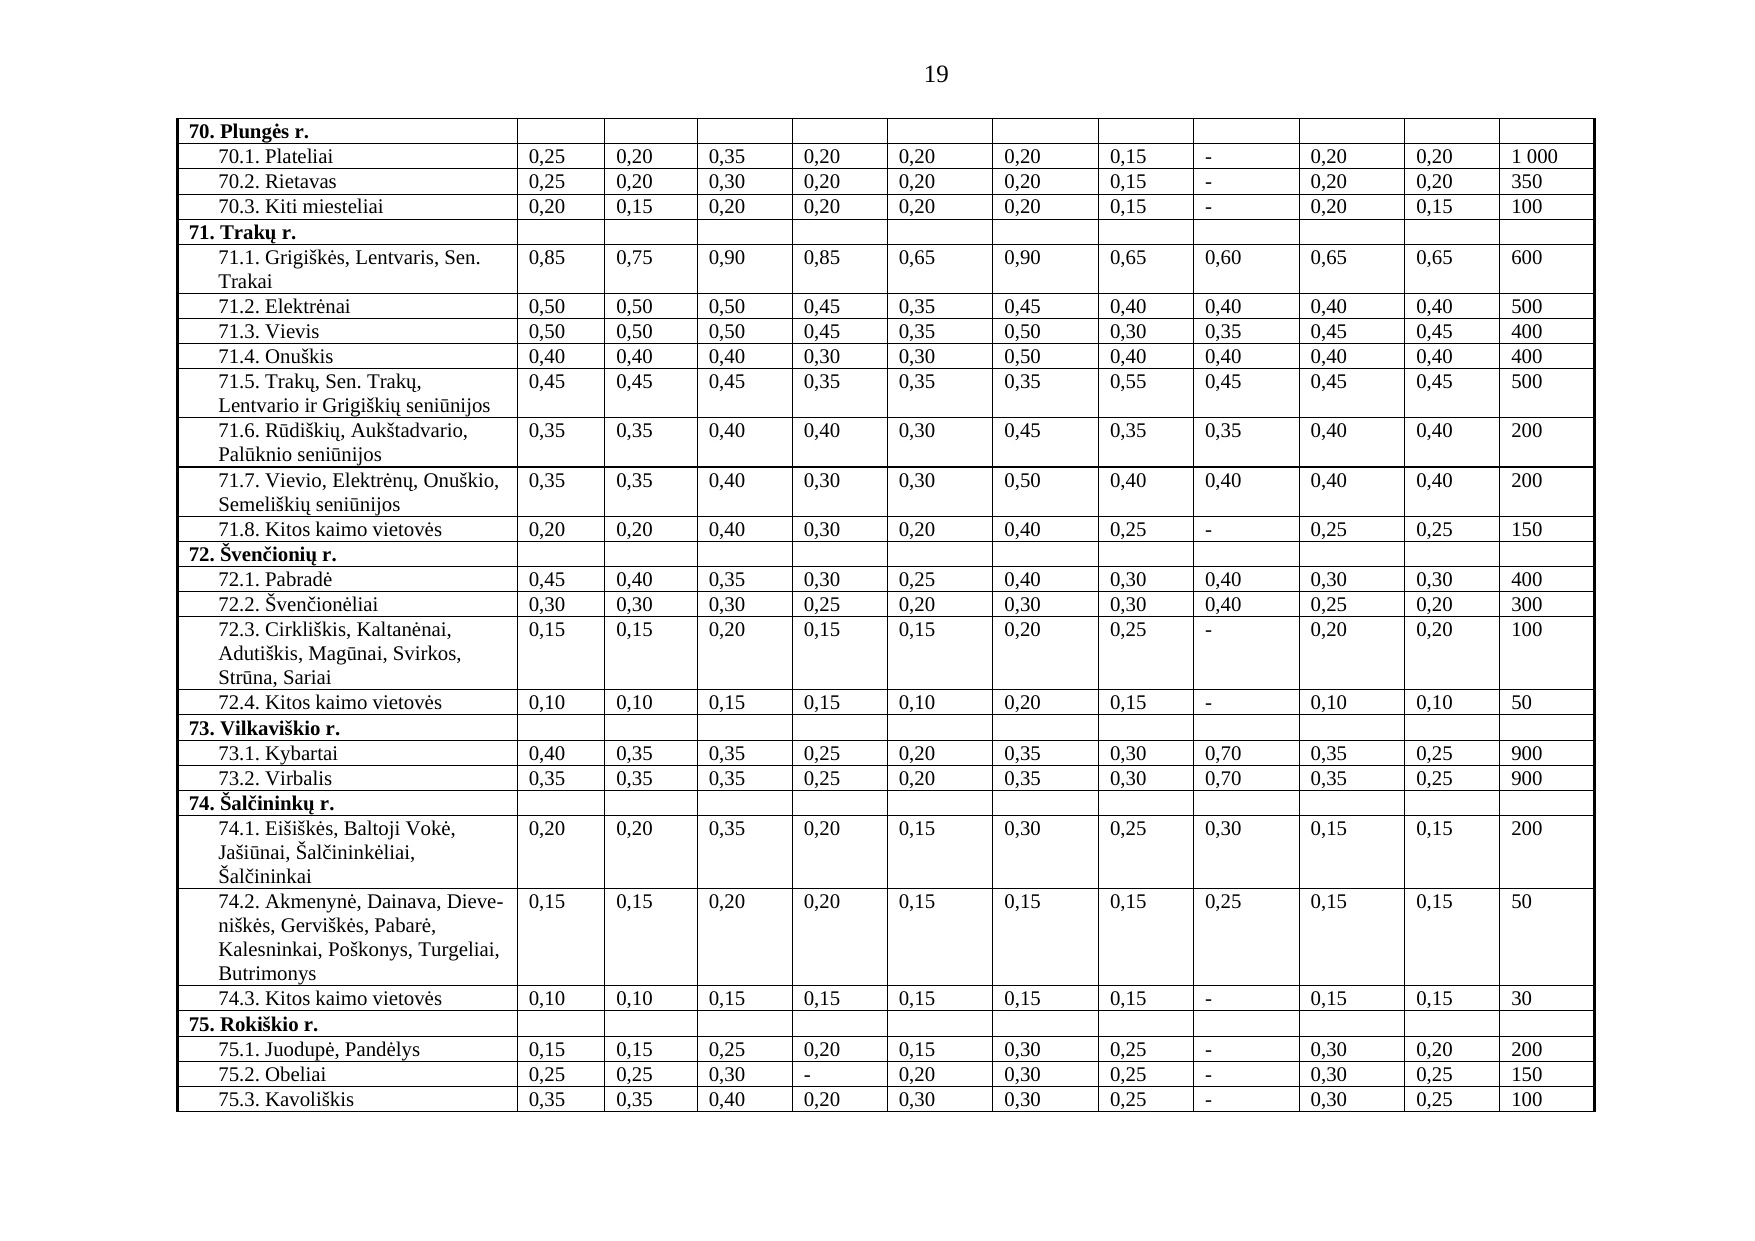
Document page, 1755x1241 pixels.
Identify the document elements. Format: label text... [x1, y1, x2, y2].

table_cell 0,35 [605, 741, 697, 764]
table_cell [888, 1011, 992, 1036]
table_cell 0,15 [888, 986, 992, 1010]
table_cell 74.1. Eišiškės, Baltoji Vokė, Jašiūnai, Šalčininkėliai, Šalčininkai [179, 816, 517, 888]
table_cell 0,30 [793, 517, 887, 541]
table_cell 0,40 [1405, 418, 1499, 466]
table_cell 0,50 [698, 294, 792, 318]
table_cell 0,30 [605, 592, 697, 616]
table_cell 0,40 [1405, 468, 1499, 516]
table_cell 0,15 [518, 889, 604, 985]
table_cell 0,85 [793, 245, 887, 293]
table_cell [698, 791, 792, 815]
table_cell [993, 119, 1098, 143]
table_cell 0,35 [993, 741, 1098, 764]
table_cell [793, 542, 887, 566]
table_cell 200 [1500, 1037, 1593, 1061]
table_cell 0,10 [1405, 690, 1499, 714]
table_cell 0,20 [1300, 169, 1404, 193]
table_cell 0,30 [993, 1087, 1098, 1111]
table_cell [1300, 1011, 1404, 1036]
table_cell 150 [1500, 1062, 1593, 1086]
table_cell 0,20 [1300, 144, 1404, 168]
table_cell 0,25 [793, 741, 887, 764]
table_cell 0,40 [1300, 294, 1404, 318]
table_cell 0,15 [1405, 986, 1499, 1010]
table_cell 0,15 [698, 690, 792, 714]
table_cell 0,25 [888, 567, 992, 591]
table_cell 0,40 [1099, 344, 1193, 368]
table_cell 0,40 [1099, 468, 1193, 516]
table_cell [1099, 220, 1193, 244]
table_cell [1194, 119, 1299, 143]
table_cell [1300, 119, 1404, 143]
table_cell 71.7. Vievio, Elektrėnų, Onuškio, Semeliškių seniūnijos [179, 468, 517, 516]
table_cell [1500, 542, 1593, 566]
table_cell 70. Plungės r. [179, 119, 517, 143]
table_cell 0,50 [605, 294, 697, 318]
table_cell 0,65 [1405, 245, 1499, 293]
table_cell 0,30 [993, 592, 1098, 616]
table_cell 0,15 [793, 986, 887, 1010]
table_cell 0,20 [993, 144, 1098, 168]
table_cell 0,40 [698, 468, 792, 516]
table_cell [888, 715, 992, 739]
table_cell 0,35 [698, 144, 792, 168]
table_cell 70.3. Kiti miesteliai [179, 195, 517, 218]
table_cell 0,25 [1099, 617, 1193, 689]
table_cell [1194, 715, 1299, 739]
table_cell 0,35 [698, 741, 792, 764]
table_cell 0,20 [1405, 617, 1499, 689]
table_cell 71.6. Rūdiškių, Aukštadvario, Palūknio seniūnijos [179, 418, 517, 466]
table_cell 0,45 [1405, 369, 1499, 417]
table_cell 0,20 [888, 741, 992, 764]
table_cell 0,25 [518, 169, 604, 193]
table_cell [1194, 542, 1299, 566]
table_cell 0,15 [993, 986, 1098, 1010]
table_cell [993, 715, 1098, 739]
table_cell 0,35 [1194, 418, 1299, 466]
table_cell 0,10 [605, 690, 697, 714]
table_cell - [1194, 517, 1299, 541]
table_cell 0,15 [518, 617, 604, 689]
table_cell 0,30 [698, 592, 792, 616]
table_cell [1500, 715, 1593, 739]
table_cell 0,20 [1405, 144, 1499, 168]
table_cell 300 [1500, 592, 1593, 616]
table_cell 0,40 [1194, 294, 1299, 318]
table_cell 0,50 [993, 468, 1098, 516]
table_cell 0,40 [698, 517, 792, 541]
table_cell 200 [1500, 418, 1593, 466]
table_cell [1194, 791, 1299, 815]
table_cell 0,20 [605, 144, 697, 168]
table_cell 0,85 [518, 245, 604, 293]
table_cell [605, 542, 697, 566]
table_cell 0,25 [518, 144, 604, 168]
table_cell 0,35 [518, 418, 604, 466]
table_cell 0,25 [1099, 517, 1193, 541]
table_cell 0,30 [888, 418, 992, 466]
table_cell 0,40 [993, 517, 1098, 541]
table_cell 0,45 [793, 319, 887, 343]
table_cell 0,15 [888, 1037, 992, 1061]
table_cell [605, 119, 697, 143]
table_cell 0,40 [518, 344, 604, 368]
table_cell 0,40 [698, 344, 792, 368]
table_cell [1300, 220, 1404, 244]
table_cell 0,20 [605, 169, 697, 193]
table_cell [605, 220, 697, 244]
table_cell [1194, 1011, 1299, 1036]
table_cell 0,35 [993, 369, 1098, 417]
table_cell 0,20 [793, 889, 887, 985]
table_cell [1099, 791, 1193, 815]
table_cell 0,25 [1099, 1037, 1193, 1061]
table_cell 0,50 [518, 319, 604, 343]
table_cell 0,25 [1405, 1062, 1499, 1086]
table_cell [518, 220, 604, 244]
table_cell 0,35 [888, 319, 992, 343]
table_cell [1500, 220, 1593, 244]
table_cell 400 [1500, 319, 1593, 343]
table_cell 71.3. Vievis [179, 319, 517, 343]
table_cell 0,10 [888, 690, 992, 714]
table_cell 0,20 [993, 690, 1098, 714]
table_cell 0,20 [1405, 592, 1499, 616]
table_cell [518, 119, 604, 143]
table_cell 30 [1500, 986, 1593, 1010]
table_cell 0,15 [888, 816, 992, 888]
table_cell 100 [1500, 195, 1593, 218]
table_cell - [1194, 144, 1299, 168]
table_cell 0,20 [793, 169, 887, 193]
table_cell [1300, 791, 1404, 815]
table_cell 0,40 [605, 567, 697, 591]
table_cell [518, 542, 604, 566]
table_cell 0,25 [1099, 816, 1193, 888]
table_cell 0,20 [793, 1037, 887, 1061]
table_cell 0,40 [1300, 418, 1404, 466]
table_cell 0,25 [1099, 1062, 1193, 1086]
table_cell 0,20 [698, 889, 792, 985]
table_cell - [1194, 617, 1299, 689]
table_cell 350 [1500, 169, 1593, 193]
table_cell 72. Švenčionių r. [179, 542, 517, 566]
table_cell 400 [1500, 344, 1593, 368]
table_cell 0,15 [1099, 986, 1193, 1010]
table_cell [1500, 119, 1593, 143]
table_cell 72.3. Cirkliškis, Kaltanėnai, Adutiškis, Magūnai, Svirkos, Strūna, Sariai [179, 617, 517, 689]
table_cell 0,30 [1194, 816, 1299, 888]
table_cell [993, 220, 1098, 244]
table_cell 0,25 [793, 766, 887, 790]
table_cell 0,15 [605, 889, 697, 985]
table_cell 0,65 [888, 245, 992, 293]
table_cell 0,15 [1099, 889, 1193, 985]
table_cell - [1194, 1087, 1299, 1111]
table_cell 0,25 [1300, 592, 1404, 616]
table_cell 500 [1500, 294, 1593, 318]
table_cell 0,35 [888, 294, 992, 318]
table_cell 0,30 [993, 816, 1098, 888]
table_cell [793, 791, 887, 815]
table_cell [1500, 791, 1593, 815]
table_cell [993, 1011, 1098, 1036]
table_cell 0,10 [1300, 690, 1404, 714]
table_cell - [1194, 986, 1299, 1010]
table_cell 0,20 [793, 1087, 887, 1111]
table_cell 70.1. Plateliai [179, 144, 517, 168]
table_cell 0,20 [698, 195, 792, 218]
table_cell 75. Rokiškio r. [179, 1011, 517, 1036]
table_cell [1099, 1011, 1193, 1036]
table_cell 74.2. Akmenynė, Dainava, Dieve- niškės, Gerviškės, Pabarė, Kalesninkai, Poškonys, Turgeliai, Butrimonys [179, 889, 517, 985]
table_cell 0,25 [605, 1062, 697, 1086]
table_cell 0,40 [1194, 592, 1299, 616]
table_cell 0,15 [1300, 889, 1404, 985]
table_cell 0,15 [1405, 195, 1499, 218]
table_cell - [1194, 690, 1299, 714]
table_cell 0,20 [993, 617, 1098, 689]
table_cell 0,25 [698, 1037, 792, 1061]
table_cell [793, 1011, 887, 1036]
table_cell 0,35 [1099, 418, 1193, 466]
table_cell 0,15 [1405, 816, 1499, 888]
table_cell 0,35 [1300, 741, 1404, 764]
table_cell 0,20 [793, 816, 887, 888]
table_cell 0,20 [1405, 1037, 1499, 1061]
table_cell 0,40 [1194, 344, 1299, 368]
table_cell 50 [1500, 889, 1593, 985]
table_cell 0,45 [993, 418, 1098, 466]
table_cell 0,45 [793, 294, 887, 318]
table_cell 71.5. Trakų, Sen. Trakų, Lentvario ir Grigiškių seniūnijos [179, 369, 517, 417]
table_cell 0,50 [605, 319, 697, 343]
table_cell 0,90 [993, 245, 1098, 293]
table_cell 0,20 [698, 617, 792, 689]
table_cell 0,45 [518, 369, 604, 417]
table_cell 0,40 [1300, 468, 1404, 516]
table_cell [888, 220, 992, 244]
table_cell 150 [1500, 517, 1593, 541]
table_cell 0,45 [1300, 369, 1404, 417]
table_cell 100 [1500, 617, 1593, 689]
table_cell 0,30 [698, 1062, 792, 1086]
table_cell [698, 715, 792, 739]
table_cell [1405, 119, 1499, 143]
table_cell 0,10 [518, 690, 604, 714]
table_cell 0,15 [888, 617, 992, 689]
table_cell 0,30 [793, 344, 887, 368]
table_cell 0,20 [993, 169, 1098, 193]
table_cell 0,45 [518, 567, 604, 591]
table_cell 0,65 [1300, 245, 1404, 293]
table_cell 0,35 [518, 1087, 604, 1111]
table_cell 0,90 [698, 245, 792, 293]
table_cell 0,30 [1099, 592, 1193, 616]
table_cell 71.2. Elektrėnai [179, 294, 517, 318]
table_cell 100 [1500, 1087, 1593, 1111]
table_cell 71.4. Onuškis [179, 344, 517, 368]
table_cell 0,15 [605, 195, 697, 218]
table_cell [793, 715, 887, 739]
table_cell 0,35 [1194, 319, 1299, 343]
table_cell 0,20 [888, 517, 992, 541]
table_cell 0,40 [1194, 567, 1299, 591]
table_cell [698, 119, 792, 143]
table_cell 0,20 [793, 144, 887, 168]
table_cell [888, 119, 992, 143]
table_cell 0,35 [605, 766, 697, 790]
table_cell 0,10 [605, 986, 697, 1010]
table_cell - [1194, 169, 1299, 193]
table_cell 900 [1500, 766, 1593, 790]
table_cell 71. Trakų r. [179, 220, 517, 244]
table_cell [1300, 542, 1404, 566]
table_cell 0,30 [1300, 1062, 1404, 1086]
table_cell [1500, 1011, 1593, 1036]
table_cell 0,30 [793, 468, 887, 516]
table_cell 0,30 [993, 1037, 1098, 1061]
table_cell [518, 791, 604, 815]
table_cell [1099, 119, 1193, 143]
table_cell 0,35 [605, 1087, 697, 1111]
table_cell 0,70 [1194, 766, 1299, 790]
table_cell [518, 1011, 604, 1036]
table_cell 74.3. Kitos kaimo vietovės [179, 986, 517, 1010]
table_cell 0,30 [888, 468, 992, 516]
table_cell 0,20 [888, 195, 992, 218]
table_cell 0,30 [1405, 567, 1499, 591]
table_cell 0,15 [605, 1037, 697, 1061]
table_cell 0,25 [1405, 517, 1499, 541]
table_cell 0,75 [605, 245, 697, 293]
table_cell 0,15 [698, 986, 792, 1010]
table_cell - [1194, 1062, 1299, 1086]
table_cell 70.2. Rietavas [179, 169, 517, 193]
table_cell 0,70 [1194, 741, 1299, 764]
table_cell 0,40 [605, 344, 697, 368]
table_cell 0,40 [698, 1087, 792, 1111]
table_cell [888, 791, 992, 815]
table_cell [793, 220, 887, 244]
table_cell 0,35 [518, 766, 604, 790]
table_cell 1 000 [1500, 144, 1593, 168]
table_cell 0,40 [1405, 294, 1499, 318]
table_cell 0,50 [993, 344, 1098, 368]
table_cell 72.1. Pabradė [179, 567, 517, 591]
table_cell 0,40 [1099, 294, 1193, 318]
table_cell [1099, 715, 1193, 739]
table_cell 0,35 [698, 816, 792, 888]
table_cell 0,50 [518, 294, 604, 318]
table_cell 0,30 [793, 567, 887, 591]
table_cell [605, 791, 697, 815]
table_cell 0,15 [1099, 195, 1193, 218]
table_cell [888, 542, 992, 566]
table_cell 0,20 [605, 517, 697, 541]
table_cell 0,65 [1099, 245, 1193, 293]
table_cell 72.2. Švenčionėliai [179, 592, 517, 616]
table_cell [1405, 715, 1499, 739]
table_cell 0,40 [518, 741, 604, 764]
table_cell [518, 715, 604, 739]
table_cell 73.1. Kybartai [179, 741, 517, 764]
table_cell 0,40 [1194, 468, 1299, 516]
table_cell 0,40 [698, 418, 792, 466]
table_cell 0,15 [993, 889, 1098, 985]
table_cell 72.4. Kitos kaimo vietovės [179, 690, 517, 714]
table_cell 0,30 [518, 592, 604, 616]
table_cell 0,20 [518, 816, 604, 888]
table_cell 0,15 [1405, 889, 1499, 985]
table_cell 0,55 [1099, 369, 1193, 417]
table_cell [698, 1011, 792, 1036]
table_cell 0,40 [1405, 344, 1499, 368]
table_cell 0,20 [1300, 195, 1404, 218]
table_cell [1405, 542, 1499, 566]
table_cell 0,20 [1300, 617, 1404, 689]
table_cell 0,20 [888, 592, 992, 616]
table_cell 0,30 [1099, 567, 1193, 591]
table_cell [698, 220, 792, 244]
table_cell 0,25 [1405, 741, 1499, 764]
table_cell 74. Šalčininkų r. [179, 791, 517, 815]
table_cell - [793, 1062, 887, 1086]
table_cell [1405, 791, 1499, 815]
table_cell [605, 715, 697, 739]
table_cell 0,40 [1300, 344, 1404, 368]
table_cell 0,45 [1300, 319, 1404, 343]
table_cell 0,45 [698, 369, 792, 417]
table_cell 500 [1500, 369, 1593, 417]
table_cell - [1194, 1037, 1299, 1061]
table_cell 75.2. Obeliai [179, 1062, 517, 1086]
table_cell 0,25 [1194, 889, 1299, 985]
table_cell 900 [1500, 741, 1593, 764]
table_cell [605, 1011, 697, 1036]
table_cell 0,20 [1405, 169, 1499, 193]
table_cell 0,20 [518, 195, 604, 218]
table_cell 0,45 [1194, 369, 1299, 417]
table_cell 0,15 [793, 690, 887, 714]
table_cell 0,20 [793, 195, 887, 218]
table_cell 0,60 [1194, 245, 1299, 293]
table_cell 73. Vilkaviškio r. [179, 715, 517, 739]
table_cell 0,30 [1300, 1037, 1404, 1061]
table_cell 0,25 [1405, 766, 1499, 790]
table_cell 600 [1500, 245, 1593, 293]
table_cell [793, 119, 887, 143]
table_cell 0,30 [888, 1087, 992, 1111]
table_cell 0,15 [605, 617, 697, 689]
table_cell 0,35 [698, 766, 792, 790]
table_cell 0,25 [518, 1062, 604, 1086]
table_cell 0,45 [605, 369, 697, 417]
table_cell 0,35 [993, 766, 1098, 790]
table_cell 73.2. Virbalis [179, 766, 517, 790]
table_cell 0,15 [1099, 144, 1193, 168]
table_cell 0,15 [888, 889, 992, 985]
table_cell 0,30 [1300, 1087, 1404, 1111]
table_cell 0,25 [1300, 517, 1404, 541]
table_cell 0,15 [518, 1037, 604, 1061]
table_cell 0,45 [993, 294, 1098, 318]
table_cell 0,40 [993, 567, 1098, 591]
table_cell [1405, 220, 1499, 244]
table_cell - [1194, 195, 1299, 218]
table_cell 75.3. Kavoliškis [179, 1087, 517, 1111]
table_cell 0,35 [1300, 766, 1404, 790]
table_cell 50 [1500, 690, 1593, 714]
table_cell 0,35 [888, 369, 992, 417]
table_cell 0,15 [1300, 816, 1404, 888]
table_cell 0,20 [888, 169, 992, 193]
table_cell 71.8. Kitos kaimo vietovės [179, 517, 517, 541]
table_cell [993, 791, 1098, 815]
table_cell [993, 542, 1098, 566]
table_cell 0,30 [1300, 567, 1404, 591]
table_cell 0,50 [993, 319, 1098, 343]
table_cell 0,15 [1099, 169, 1193, 193]
table_cell [1405, 1011, 1499, 1036]
table_cell 0,20 [888, 766, 992, 790]
table_cell 0,30 [698, 169, 792, 193]
table_cell 0,30 [888, 344, 992, 368]
table_cell 0,25 [793, 592, 887, 616]
table_cell 0,15 [1099, 690, 1193, 714]
table_cell 0,50 [698, 319, 792, 343]
table_cell [1194, 220, 1299, 244]
table_cell 0,35 [698, 567, 792, 591]
table_cell 0,30 [1099, 319, 1193, 343]
table_cell 400 [1500, 567, 1593, 591]
table_cell 0,25 [1405, 1087, 1499, 1111]
table_cell 0,20 [518, 517, 604, 541]
table_cell 0,35 [793, 369, 887, 417]
table_cell 0,15 [793, 617, 887, 689]
table_cell 0,20 [993, 195, 1098, 218]
table_cell 71.1. Grigiškės, Lentvaris, Sen. Trakai [179, 245, 517, 293]
table_cell 0,15 [1300, 986, 1404, 1010]
table_cell 0,35 [605, 468, 697, 516]
table_cell 0,20 [888, 144, 992, 168]
table_cell 0,20 [888, 1062, 992, 1086]
table_cell 0,25 [1099, 1087, 1193, 1111]
table_cell 0,30 [993, 1062, 1098, 1086]
table_cell [698, 542, 792, 566]
table_cell 200 [1500, 468, 1593, 516]
table_cell 0,45 [1405, 319, 1499, 343]
table_cell 0,10 [518, 986, 604, 1010]
table_cell 0,35 [518, 468, 604, 516]
table_cell 0,35 [605, 418, 697, 466]
table_cell 0,30 [1099, 741, 1193, 764]
table_cell 0,30 [1099, 766, 1193, 790]
table_cell 75.1. Juodupė, Pandėlys [179, 1037, 517, 1061]
table_cell 200 [1500, 816, 1593, 888]
table_cell 0,20 [605, 816, 697, 888]
table_cell [1099, 542, 1193, 566]
table_cell [1300, 715, 1404, 739]
table_cell 0,40 [793, 418, 887, 466]
